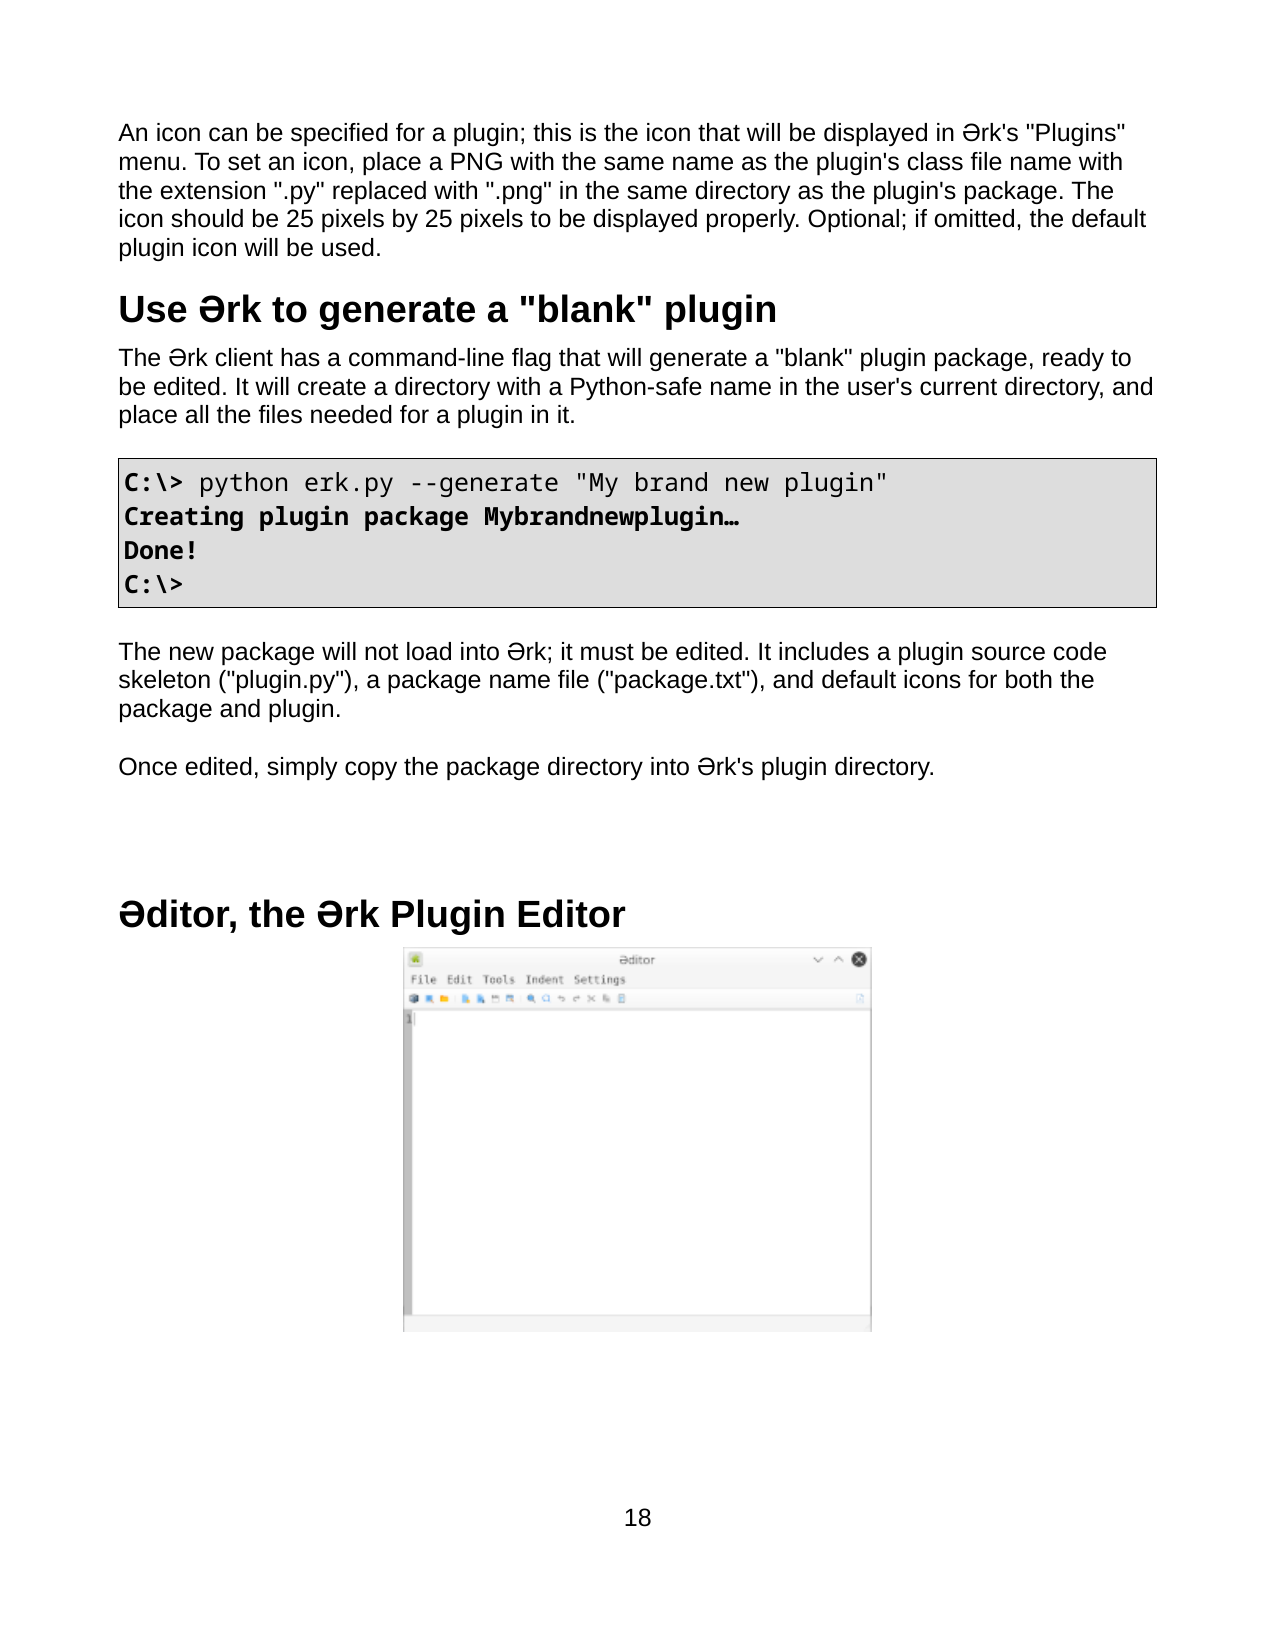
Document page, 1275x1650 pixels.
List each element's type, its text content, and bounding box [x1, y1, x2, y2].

subtitle Use Ərk to generate a "blank" plugin [118, 287, 1157, 331]
text The new package will not load into Ərk; it must be edited. It includes a plugin source code skeleton ("plugin.py"), a package name file ("package.txt"), and default icons for both the package and plugin. [118, 637, 1157, 723]
text An icon can be specified for a plugin; this is the icon that will be displayed in Ərk's "Plugins" menu. To set an icon, place a PNG with the same name as the plugin's class file name with the extension ".py" replaced with ".png" in the same directory as the plugin's package. The icon should be 25 pixels by 25 pixels to be displayed properly. Optional; if omitted, the default plugin icon will be used. [118, 118, 1157, 262]
text The Ərk client has a command-line flag that will generate a "blank" plugin package, ready to be edited. It will create a directory with a Python-safe name in the user's current directory, and place all the files needed for a plugin in it. [118, 343, 1157, 429]
subtitle Əditor, the Ərk Plugin Editor [118, 892, 1157, 935]
picture [403, 947, 872, 1332]
table_header C:\> python erk.py --generate "My brand new plugin" Creating plugin package Mybrandnewplugin… Done! C:\> [119, 459, 1156, 607]
text Once edited, simply copy the package directory into Ərk's plugin directory. [118, 752, 1157, 780]
